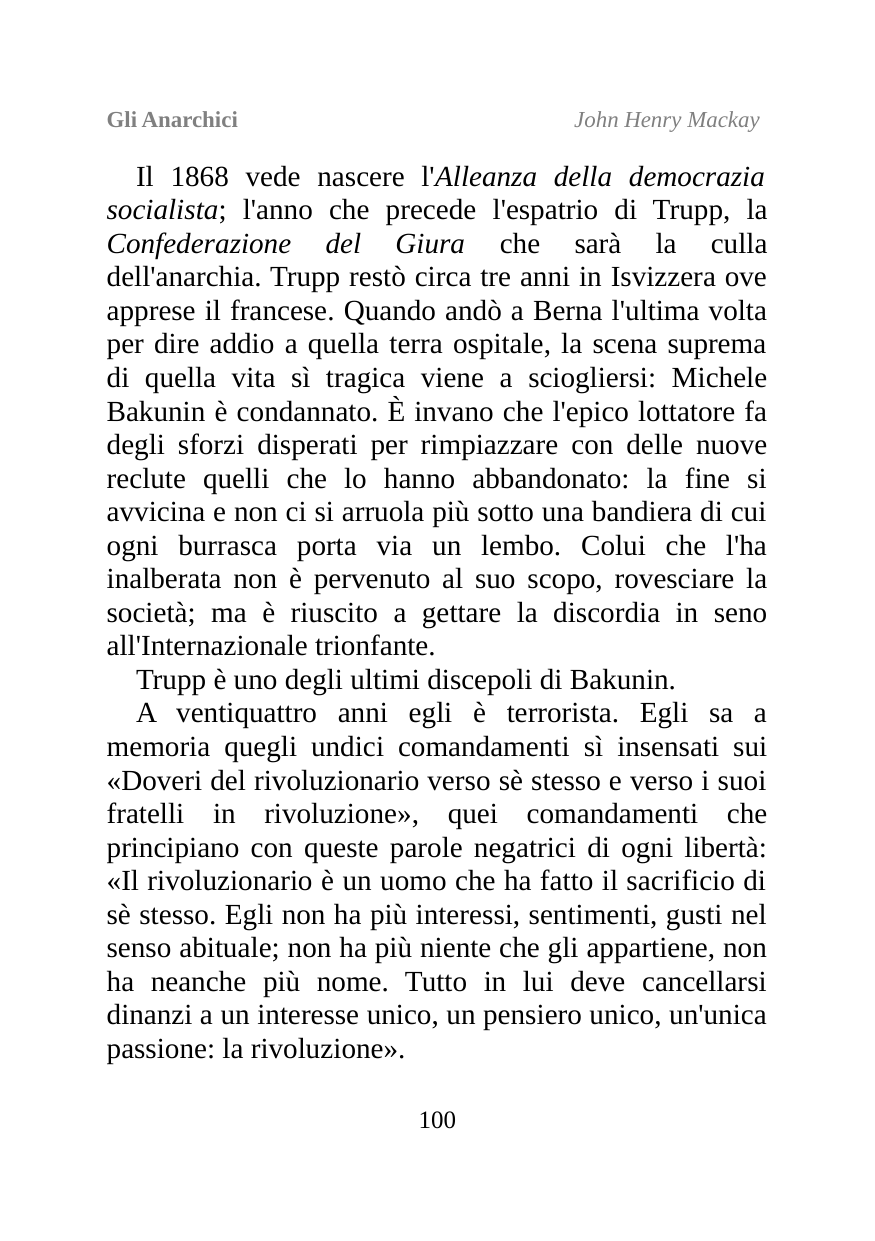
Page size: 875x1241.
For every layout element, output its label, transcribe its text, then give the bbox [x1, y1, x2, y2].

text Il 1868 vede nascere l'Alleanza della democrazia socialista; l'anno che precede l'espatrio di Trupp, la Confederazione del Giura che sarà la culla dell'anarchia. Trupp restò circa tre anni in Isvizzera ove apprese il francese. Quando andò a Berna l'ultima volta per dire addio a quella terra ospitale, la scena suprema di quella vita sì tragica viene a sciogliersi: Michele Bakunin è condannato. È invano che l'epico lottatore fa degli sforzi disperati per rimpiazzare con delle nuove reclute quelli che lo hanno abbandonato: la fine si avvicina e non ci si arruola più sotto una bandiera di cui ogni burrasca porta via un lembo. Colui che l'ha inalberata non è pervenuto al suo scopo, rovesciare la società; ma è riuscito a gettare la discordia in seno all'Internazionale trionfante. [106, 159, 768, 662]
text Trupp è uno degli ultimi discepoli di Bakunin. [106, 662, 768, 696]
text A ventiquattro anni egli è terrorista. Egli sa a memoria quegli undici comandamenti sì insensati sui «Doveri del rivoluzionario verso sè stesso e verso i suoi fratelli in rivoluzione», quei comandamenti che principiano con queste parole negatrici di ogni libertà: «Il rivoluzionario è un uomo che ha fatto il sacrificio di sè stesso. Egli non ha più interessi, sentimenti, gusti nel senso abituale; non ha più niente che gli appartiene, non ha neanche più nome. Tutto in lui deve cancellarsi dinanzi a un interesse unico, un pensiero unico, un'unica passione: la rivoluzione». [106, 696, 768, 1064]
